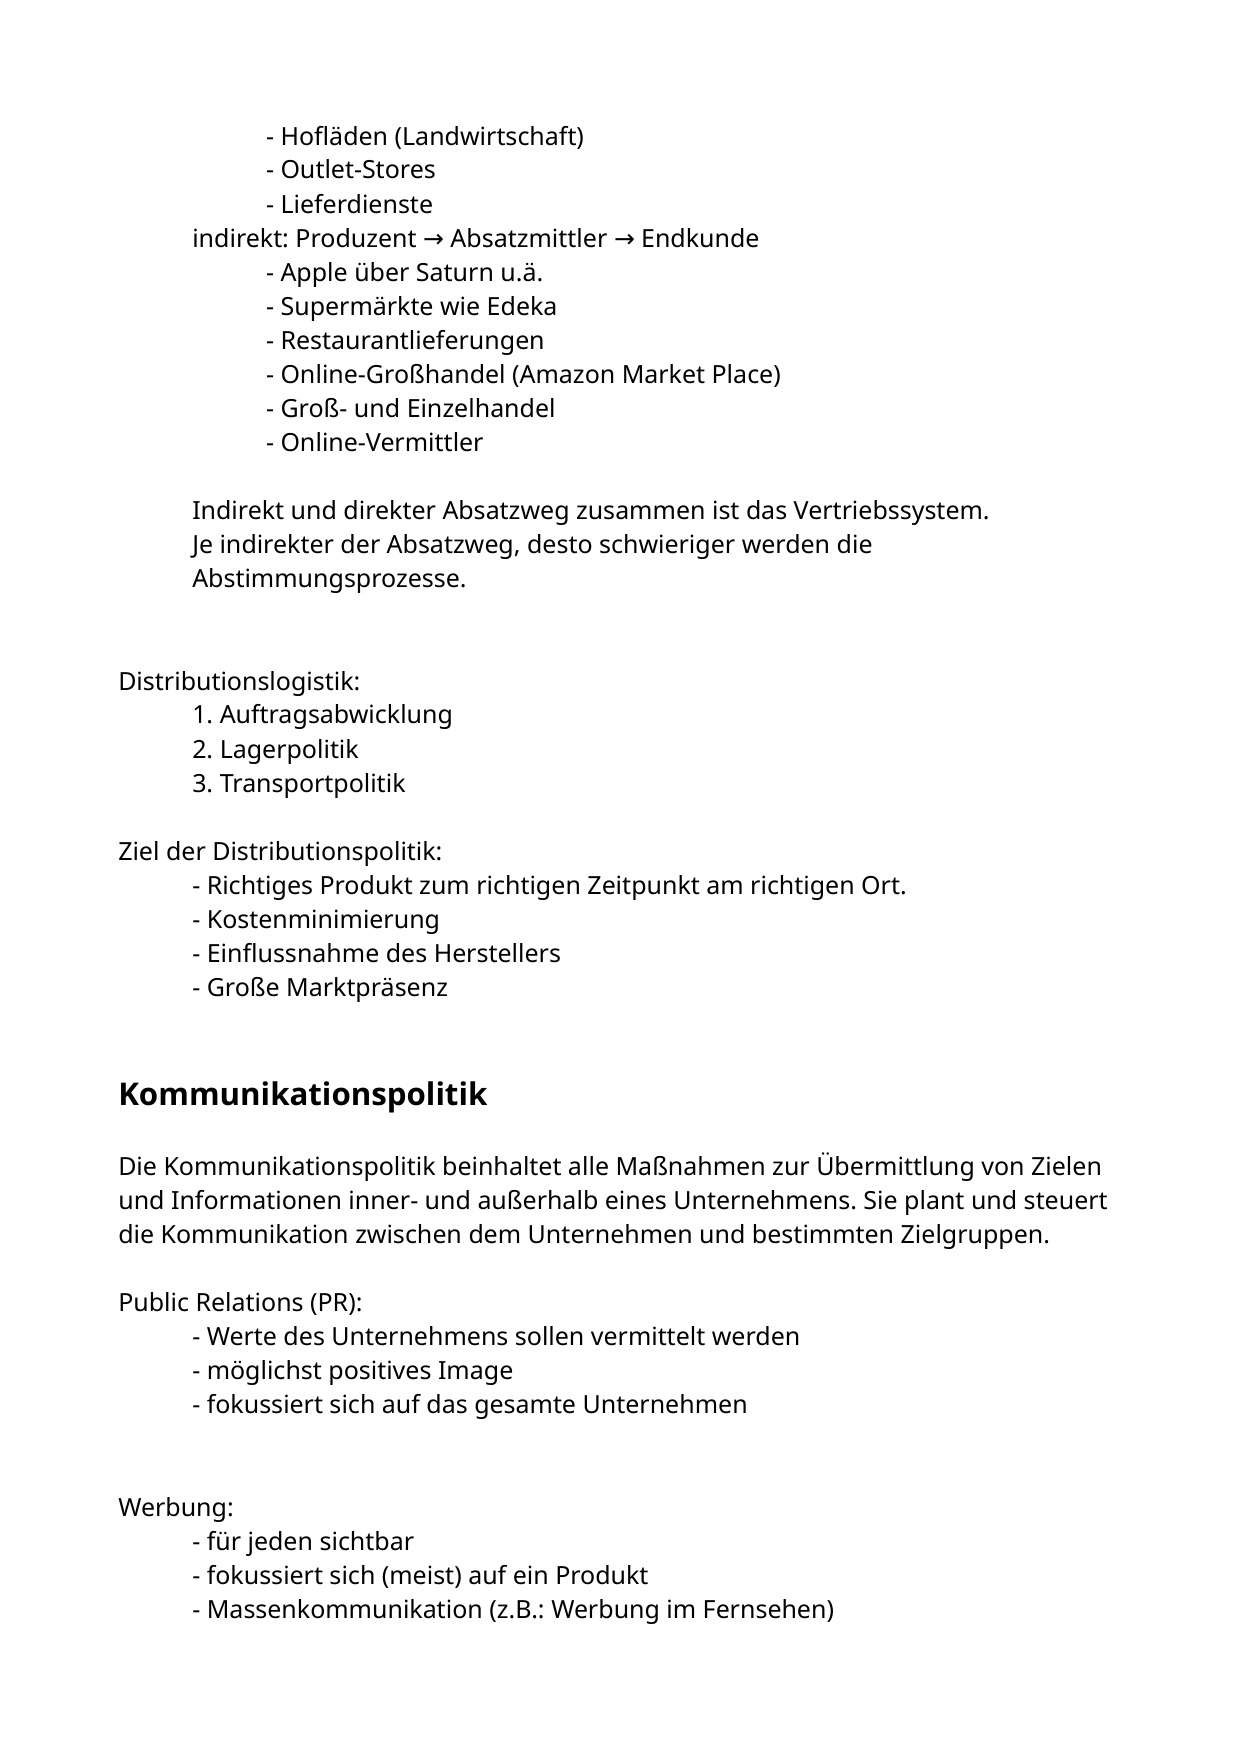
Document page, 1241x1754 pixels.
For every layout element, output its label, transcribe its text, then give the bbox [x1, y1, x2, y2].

text - Apple über Saturn u.ä. [266, 254, 1122, 288]
text - Große Marktpräsenz [192, 970, 1122, 1004]
text - Online-Vermittler [266, 425, 1122, 459]
text - Lieferdienste [266, 186, 1122, 220]
text - Restaurantlieferungen [266, 322, 1122, 357]
text - Richtiges Produkt zum richtigen Zeitpunkt am richtigen Ort. [192, 867, 1122, 902]
text - Kostenminimierung [192, 902, 1122, 936]
text - Groß- und Einzelhandel [266, 391, 1122, 425]
text - Outlet-Stores [266, 152, 1122, 186]
text - Supermärkte wie Edeka [266, 288, 1122, 322]
text 1. Auftragsabwicklung [192, 697, 1122, 731]
text 3. Transportpolitik [192, 765, 1122, 799]
text Werbung: [118, 1489, 1122, 1523]
text Kommunikationspolitik [118, 1072, 1122, 1114]
text - Online-Großhandel (Amazon Market Place) [266, 357, 1122, 391]
text - für jeden sichtbar [192, 1523, 1122, 1557]
text Ziel der Distributionspolitik: [118, 833, 1122, 867]
text Je indirekter der Absatzweg, desto schwieriger werden die Abstimmungsprozesse. [192, 527, 1122, 595]
text Die Kommunikationspolitik beinhaltet alle Maßnahmen zur Übermittlung von Zielen und Informationen inner- und außerhalb eines Unternehmens. Sie plant und steuert die Kommunikation zwischen dem Unternehmen und bestimmten Zielgruppen. [118, 1148, 1122, 1251]
text - Massenkommunikation (z.B.: Werbung im Fernsehen) [192, 1591, 1122, 1625]
text - möglichst positives Image [192, 1353, 1122, 1387]
text - Hofläden (Landwirtschaft) [266, 118, 1122, 152]
text Public Relations (PR): [118, 1285, 1122, 1319]
text - fokussiert sich auf das gesamte Unternehmen [192, 1387, 1122, 1421]
text 2. Lagerpolitik [192, 731, 1122, 765]
text Distributionslogistik: [118, 663, 1122, 697]
text indirekt: Produzent → Absatzmittler → Endkunde [192, 220, 1122, 254]
text - fokussiert sich (meist) auf ein Produkt [192, 1557, 1122, 1591]
text - Einflussnahme des Herstellers [192, 936, 1122, 970]
text Indirekt und direkter Absatzweg zusammen ist das Vertriebssystem. [192, 493, 1122, 527]
text - Werte des Unternehmens sollen vermittelt werden [192, 1319, 1122, 1353]
